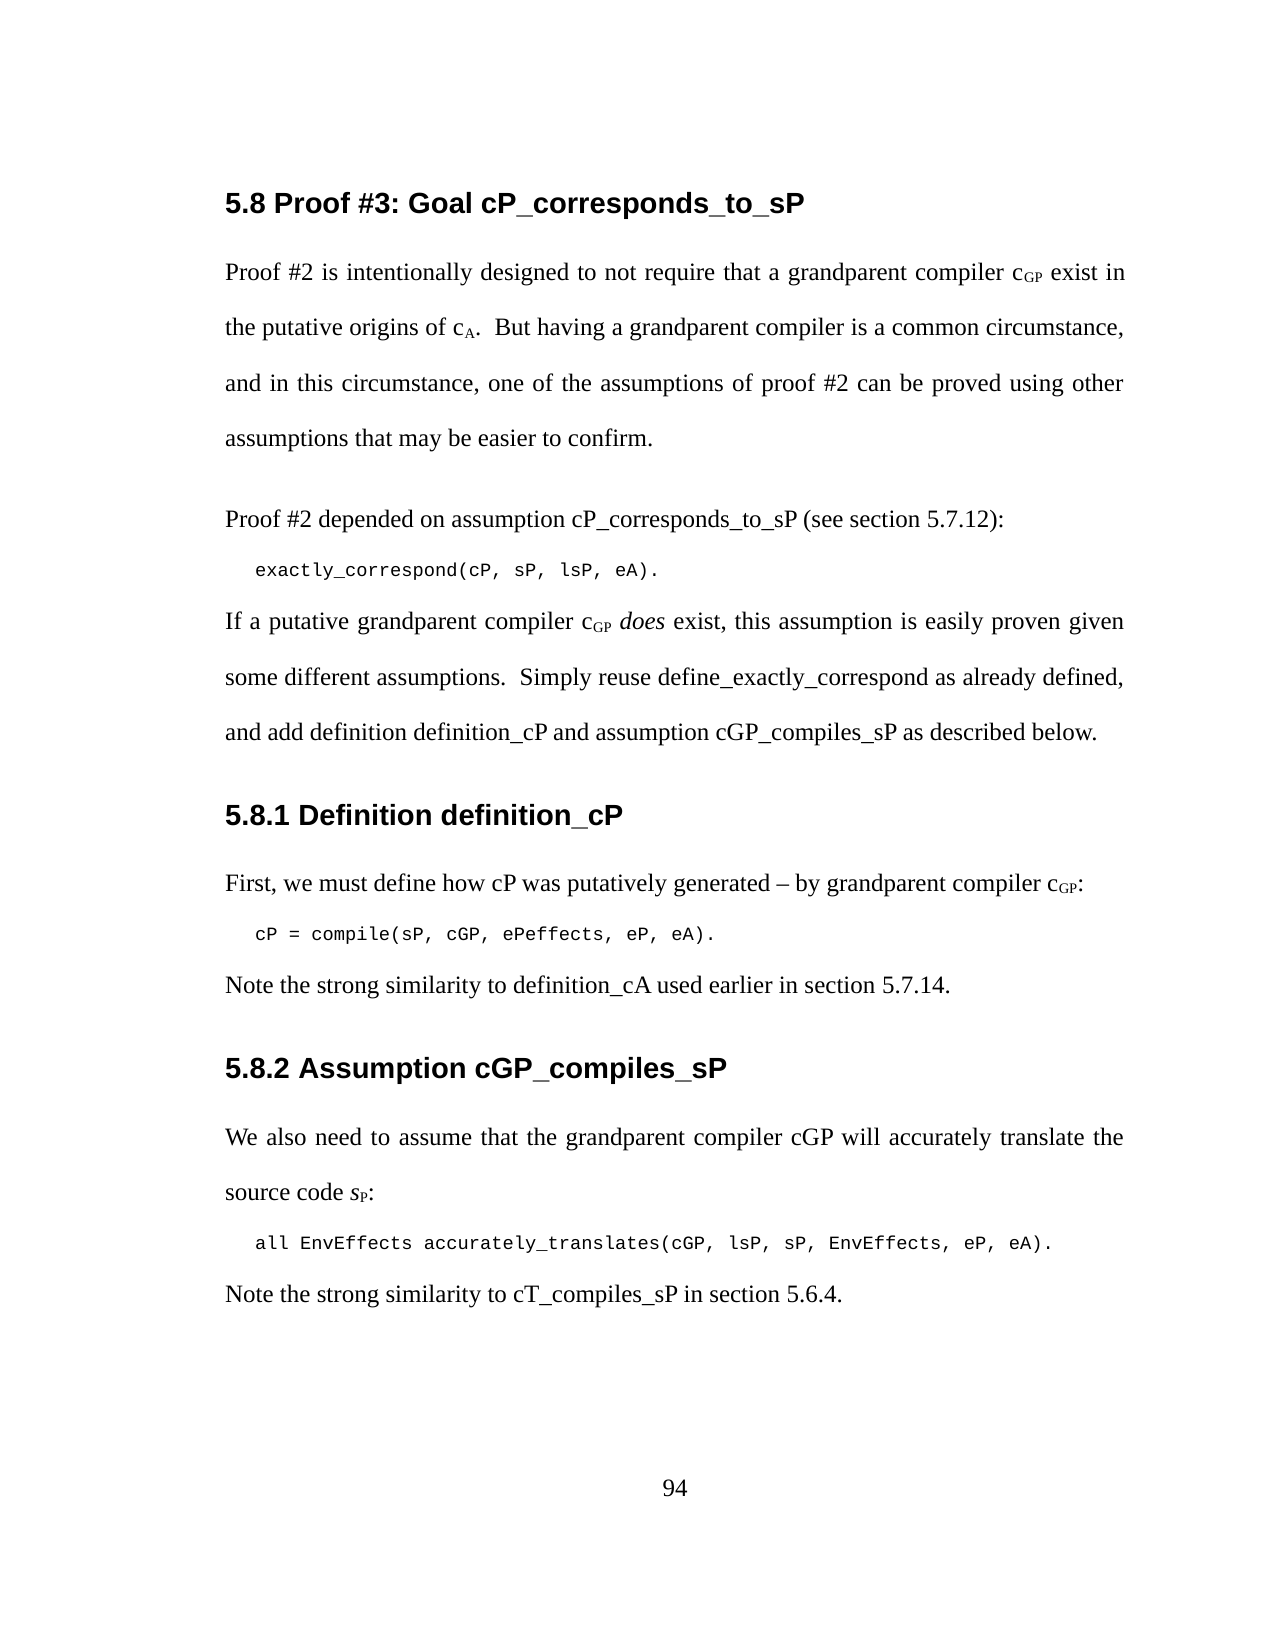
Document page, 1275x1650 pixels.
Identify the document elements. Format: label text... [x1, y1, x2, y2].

text Note the strong similarity to cT_compiles_sP in section 5.6.4. [225, 1280, 1125, 1308]
text Proof #2 is intentionally designed to not require that a grandparent compiler cGP exist in the putative origins of cA. But having a grandparent compiler is a common circumstance, and in this circumstance, one of the assumptions of proof #2 can be proved using other assumptions that may be easier to confirm. [225, 258, 1125, 452]
text exactly_correspond(cP, sP, lsP, eA). [225, 561, 1125, 582]
text If a putative grandparent compiler cGP does exist, this assumption is easily proven given some different assumptions. Simply reuse define_exactly_correspond as already defined, and add definition definition_cP and assumption cGP_compiles_sP as described below. [225, 607, 1125, 746]
text all EnvEffects accurately_translates(cGP, lsP, sP, EnvEffects, eP, eA). [225, 1233, 1125, 1255]
subtitle Assumption cGP_compiles_sP [225, 1052, 1125, 1084]
text Note the strong similarity to definition_cA used earlier in section 5.7.14. [225, 972, 1125, 999]
subtitle Proof #3: Goal cP_corresponds_to_sP [225, 187, 1125, 220]
text We also need to assume that the grandparent compiler cGP will accurately translate the source code sP: [225, 1123, 1125, 1206]
text cP = compile(sP, cGP, ePeffects, eP, eA). [225, 925, 1125, 946]
subtitle Definition definition_cP [225, 799, 1125, 831]
text First, we must define how cP was putatively generated – by grandparent compiler cGP: [225, 869, 1125, 897]
text Proof #2 depended on assumption cP_corresponds_to_sP (see section 5.7.12): [225, 505, 1125, 533]
